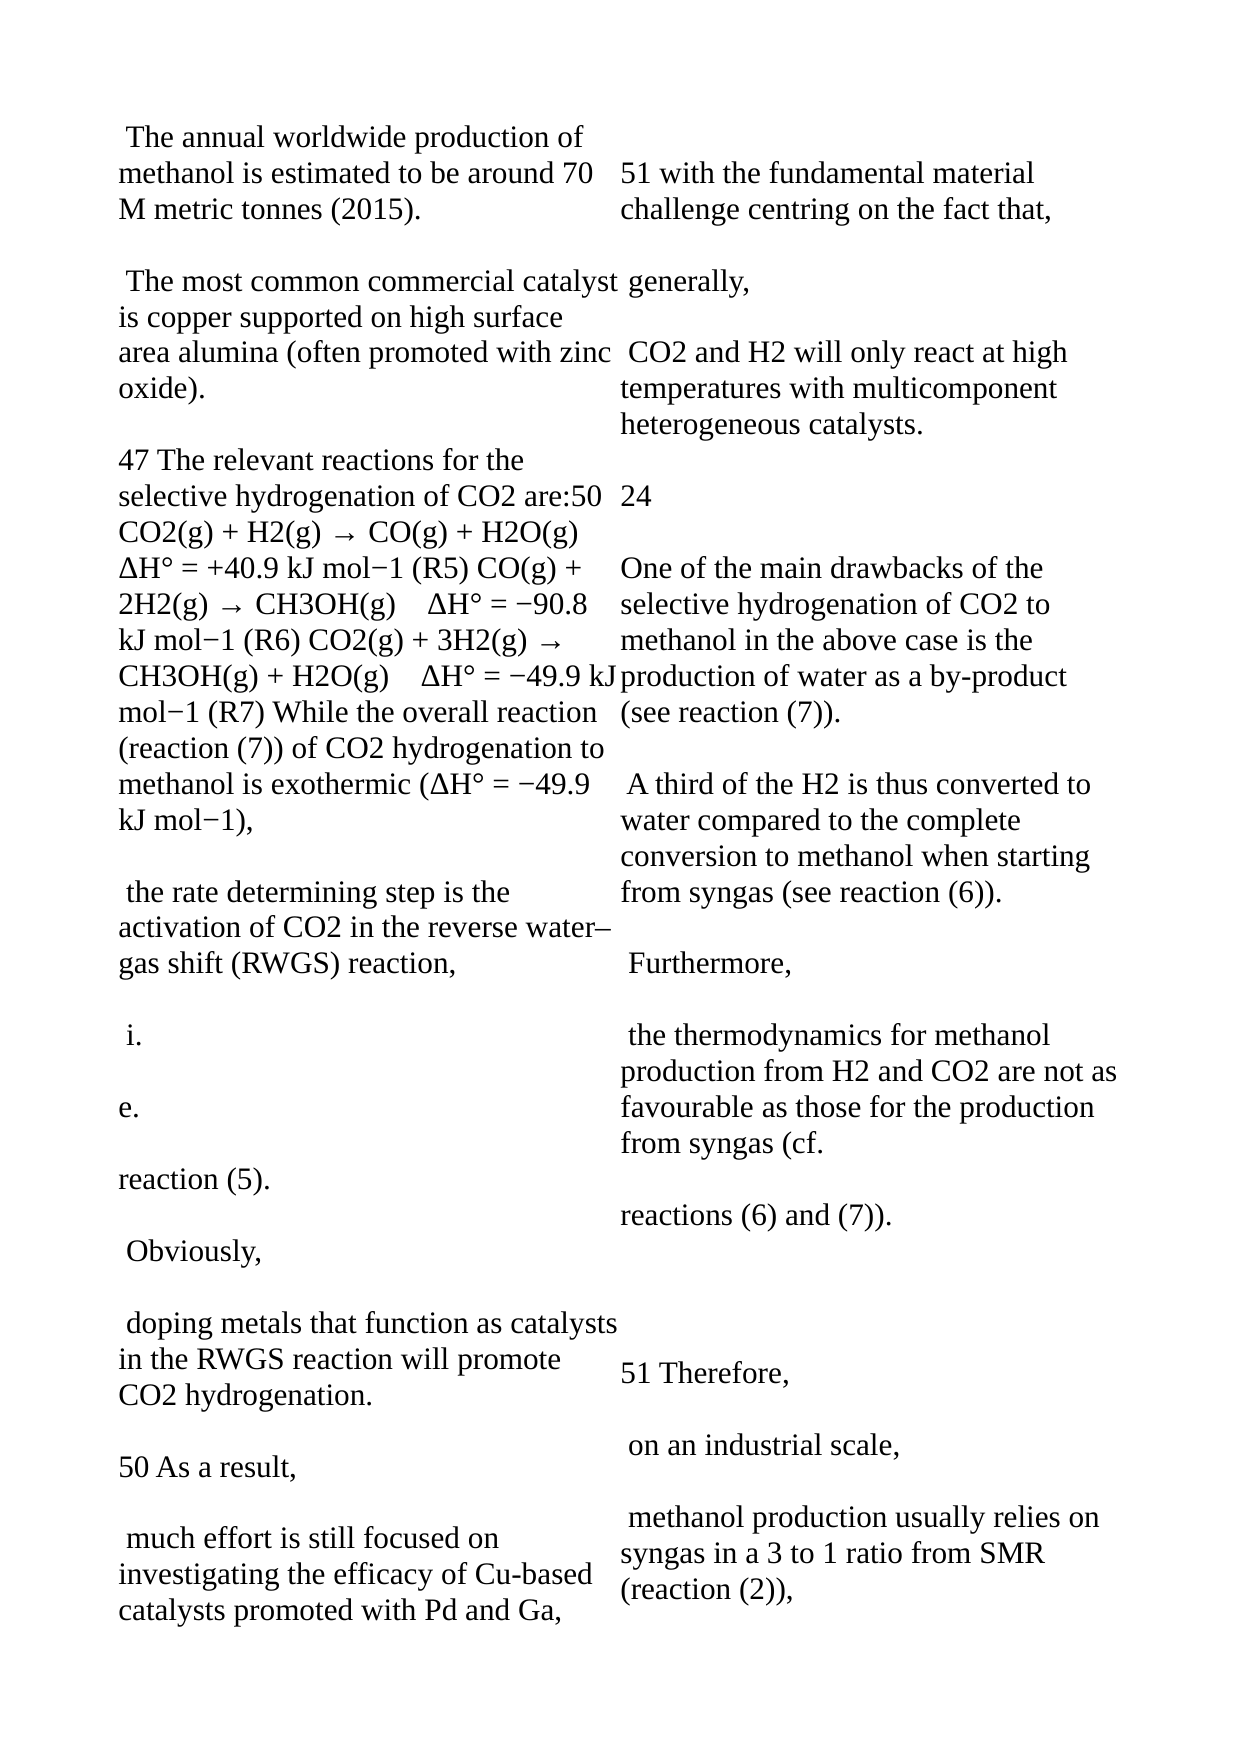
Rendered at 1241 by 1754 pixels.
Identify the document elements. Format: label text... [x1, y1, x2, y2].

text The annual worldwide production of methanol is estimated to be around 70 M metric tonnes (2015). [118, 118, 620, 226]
text i. [118, 1017, 620, 1052]
text 51 with the fundamental material challenge centring on the fact that, [620, 154, 1122, 226]
text the rate determining step is the activation of CO2 in the reverse water–gas shift (RWGS) reaction, [118, 873, 620, 981]
text reaction (5). [118, 1160, 620, 1196]
text reactions (6) and (7)). [620, 1196, 1122, 1232]
text CO2 and H2 will only react at high temperatures with multicomponent heterogeneous catalysts. [620, 334, 1122, 442]
text doping metals that function as catalysts in the RWGS reaction will promote CO2 hydrogenation. [118, 1304, 620, 1412]
text 51 Therefore, [620, 1354, 1122, 1390]
text The most common commercial catalyst is copper supported on high surface area alumina (often promoted with zinc oxide). [118, 262, 620, 406]
text generally, [620, 262, 1122, 298]
text Obviously, [118, 1232, 620, 1268]
text Furthermore, [620, 945, 1122, 981]
text 50 As a result, [118, 1448, 620, 1484]
text on an industrial scale, [620, 1426, 1122, 1462]
text 47 The relevant reactions for the selective hydrogenation of CO2 are:50 CO2(g) + H2(g) → CO(g) + H2O(g) ΔH° = +40.9 kJ mol−1 (R5) CO(g) + 2H2(g) → CH3OH(g) ΔH° = −90.8 kJ mol−1 (R6) CO2(g) + 3H2(g) → CH3OH(g) + H2O(g) ΔH° = −49.9 kJ mol−1 (R7) While the overall reaction (reaction (7)) of CO2 hydrogenation to methanol is exothermic (ΔH° = −49.9 kJ mol−1), [118, 442, 620, 837]
text the thermodynamics for methanol production from H2 and CO2 are not as favourable as those for the production from syngas (cf. [620, 1017, 1122, 1160]
text e. [118, 1088, 620, 1124]
text A third of the H2 is thus converted to water compared to the complete conversion to methanol when starting from syngas (see reaction (6)). [620, 765, 1122, 909]
text 24 [620, 477, 1122, 513]
text methanol production usually relies on syngas in a 3 to 1 ratio from SMR (reaction (2)), [620, 1498, 1122, 1606]
text much effort is still focused on investigating the efficacy of Cu-based catalysts promoted with Pd and Ga, [118, 1520, 620, 1627]
text One of the main drawbacks of the selective hydrogenation of CO2 to methanol in the above case is the production of water as a by-product (see reaction (7)). [620, 549, 1122, 729]
